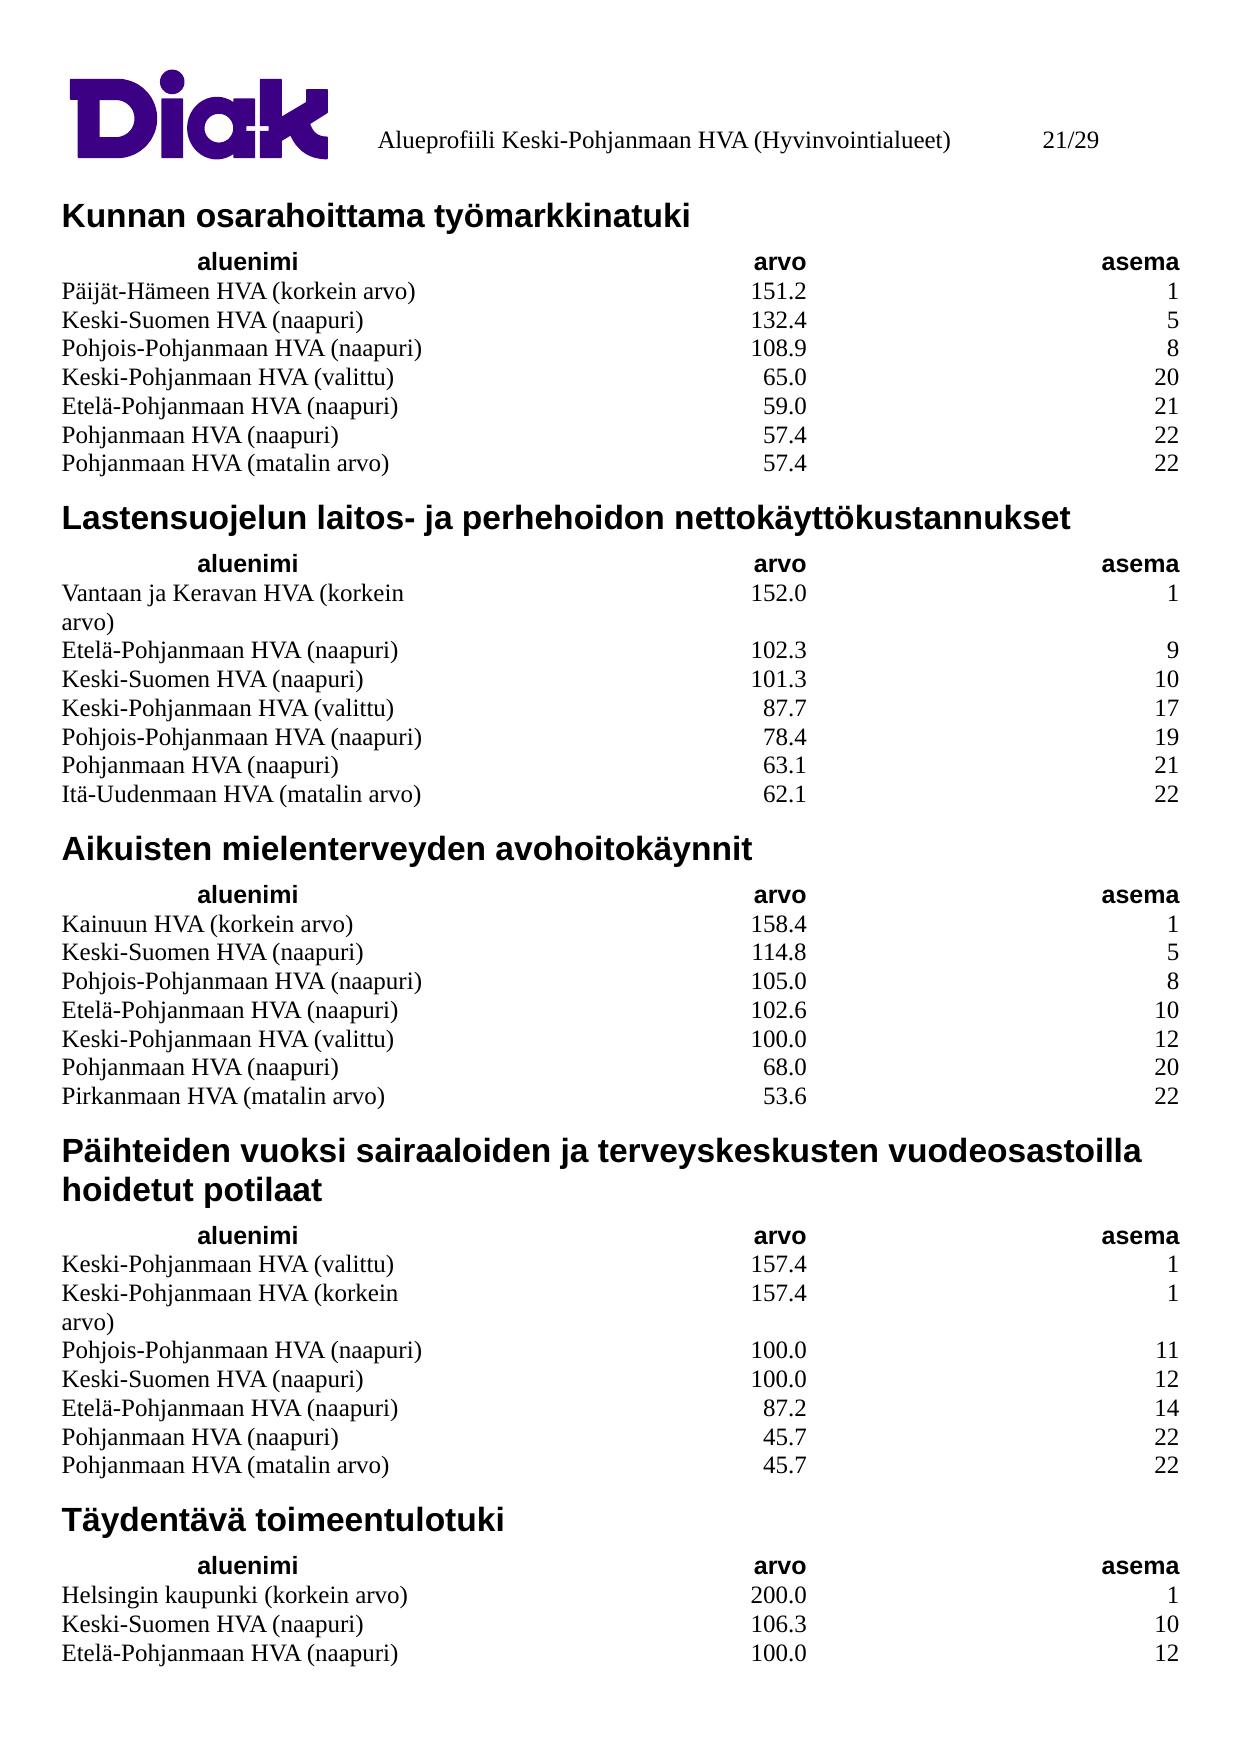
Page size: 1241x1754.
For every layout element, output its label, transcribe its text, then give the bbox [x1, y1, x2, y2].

table_cell Etelä-Pohjanmaan HVA (naapuri) [61, 995, 434, 1024]
table_cell 22 [806, 1081, 1179, 1110]
table_cell Pohjanmaan HVA (matalin arvo) [61, 449, 434, 477]
table_cell Päijät-Hämeen HVA (korkein arvo) [61, 276, 434, 305]
table_cell 100.0 [434, 1336, 806, 1364]
table_header aluenimi [61, 1551, 434, 1580]
table_cell 1 [806, 578, 1179, 636]
table_cell 21 [806, 751, 1179, 779]
table_cell Keski-Pohjanmaan HVA (valittu) [61, 1024, 434, 1052]
table_header arvo [434, 880, 806, 909]
table_cell 114.8 [434, 938, 806, 966]
table_cell 9 [806, 636, 1179, 664]
table_header aluenimi [61, 880, 434, 909]
table_cell 10 [806, 995, 1179, 1024]
table_cell 1 [806, 276, 1179, 305]
table_cell 102.6 [434, 995, 806, 1024]
table_cell 21 [806, 391, 1179, 420]
table_cell 101.3 [434, 664, 806, 693]
table_cell 102.3 [434, 636, 806, 664]
table_header asema [806, 1221, 1179, 1249]
table_cell Keski-Pohjanmaan HVA (valittu) [61, 693, 434, 722]
table_cell 1 [806, 1278, 1179, 1336]
table_cell Pohjanmaan HVA (naapuri) [61, 1053, 434, 1081]
table_cell 12 [806, 1364, 1179, 1393]
table_cell 20 [806, 1053, 1179, 1081]
table_cell Kainuun HVA (korkein arvo) [61, 909, 434, 937]
table_cell Pohjois-Pohjanmaan HVA (naapuri) [61, 334, 434, 362]
table_cell Etelä-Pohjanmaan HVA (naapuri) [61, 391, 434, 420]
table_cell 68.0 [434, 1053, 806, 1081]
table_cell Pohjois-Pohjanmaan HVA (naapuri) [61, 1336, 434, 1364]
table_cell 100.0 [434, 1024, 806, 1052]
table_cell 65.0 [434, 362, 806, 391]
table_cell Etelä-Pohjanmaan HVA (naapuri) [61, 636, 434, 664]
table_cell Etelä-Pohjanmaan HVA (naapuri) [61, 1638, 434, 1666]
table_cell 100.0 [434, 1364, 806, 1393]
table_cell Keski-Suomen HVA (naapuri) [61, 664, 434, 693]
table_cell 1 [806, 1249, 1179, 1278]
table_cell 57.4 [434, 449, 806, 477]
table_header asema [806, 247, 1179, 276]
table_cell 105.0 [434, 966, 806, 995]
subtitle Päihteiden vuoksi sairaaloiden ja terveyskeskusten vuodeosastoilla hoidetut potilaat [61, 1131, 1179, 1208]
table_header asema [806, 880, 1179, 909]
table_cell Itä-Uudenmaan HVA (matalin arvo) [61, 779, 434, 808]
table_header aluenimi [61, 247, 434, 276]
table_cell 87.7 [434, 693, 806, 722]
table_cell 152.0 [434, 578, 806, 636]
table_cell 19 [806, 722, 1179, 751]
table_cell 158.4 [434, 909, 806, 937]
table_cell 87.2 [434, 1393, 806, 1422]
table_cell Pohjanmaan HVA (naapuri) [61, 420, 434, 448]
table_header asema [806, 549, 1179, 578]
table_cell 10 [806, 664, 1179, 693]
table_cell 151.2 [434, 276, 806, 305]
table_cell 106.3 [434, 1609, 806, 1638]
table_cell Pohjois-Pohjanmaan HVA (naapuri) [61, 722, 434, 751]
table_cell Keski-Suomen HVA (naapuri) [61, 1364, 434, 1393]
table_header aluenimi [61, 549, 434, 578]
subtitle Täydentävä toimeentulotuki [61, 1500, 1179, 1539]
table_cell Keski-Suomen HVA (naapuri) [61, 938, 434, 966]
table_cell Pohjanmaan HVA (naapuri) [61, 1422, 434, 1451]
table_cell 45.7 [434, 1451, 806, 1479]
table_header arvo [434, 1551, 806, 1580]
table_header asema [806, 1551, 1179, 1580]
table_cell 22 [806, 1451, 1179, 1479]
table_cell 22 [806, 420, 1179, 448]
table_header arvo [434, 247, 806, 276]
table_cell 12 [806, 1638, 1179, 1666]
table_cell Pohjanmaan HVA (naapuri) [61, 751, 434, 779]
table_cell 5 [806, 938, 1179, 966]
table_cell 22 [806, 779, 1179, 808]
subtitle Kunnan osarahoittama työmarkkinatuki [61, 196, 1179, 235]
table_cell Etelä-Pohjanmaan HVA (naapuri) [61, 1393, 434, 1422]
table_header arvo [434, 1221, 806, 1249]
table_cell 59.0 [434, 391, 806, 420]
table_header aluenimi [61, 1221, 434, 1249]
table_cell 1 [806, 1580, 1179, 1609]
table_cell 78.4 [434, 722, 806, 751]
table_cell 62.1 [434, 779, 806, 808]
table_cell 8 [806, 334, 1179, 362]
table_cell 157.4 [434, 1278, 806, 1336]
table_cell 45.7 [434, 1422, 806, 1451]
table_cell Keski-Pohjanmaan HVA (valittu) [61, 362, 434, 391]
table_cell 8 [806, 966, 1179, 995]
table_cell 57.4 [434, 420, 806, 448]
table_cell 22 [806, 449, 1179, 477]
table_cell 132.4 [434, 305, 806, 333]
table_cell 157.4 [434, 1249, 806, 1278]
table_cell 1 [806, 909, 1179, 937]
table_cell Pirkanmaan HVA (matalin arvo) [61, 1081, 434, 1110]
table_cell 53.6 [434, 1081, 806, 1110]
table_cell 17 [806, 693, 1179, 722]
table_cell Helsingin kaupunki (korkein arvo) [61, 1580, 434, 1609]
subtitle Aikuisten mielenterveyden avohoitokäynnit [61, 829, 1179, 867]
table_cell 12 [806, 1024, 1179, 1052]
table_cell 22 [806, 1422, 1179, 1451]
table_cell Pohjois-Pohjanmaan HVA (naapuri) [61, 966, 434, 995]
table_cell 108.9 [434, 334, 806, 362]
table_cell Keski-Suomen HVA (naapuri) [61, 1609, 434, 1638]
table_cell 63.1 [434, 751, 806, 779]
table_cell 20 [806, 362, 1179, 391]
table_cell 10 [806, 1609, 1179, 1638]
table_cell Keski-Pohjanmaan HVA (korkein arvo) [61, 1278, 434, 1336]
table_cell Pohjanmaan HVA (matalin arvo) [61, 1451, 434, 1479]
table_cell 100.0 [434, 1638, 806, 1666]
table_cell Keski-Pohjanmaan HVA (valittu) [61, 1249, 434, 1278]
table_cell Vantaan ja Keravan HVA (korkein arvo) [61, 578, 434, 636]
table_cell Keski-Suomen HVA (naapuri) [61, 305, 434, 333]
table_cell 200.0 [434, 1580, 806, 1609]
table_cell 14 [806, 1393, 1179, 1422]
table_header arvo [434, 549, 806, 578]
table_cell 11 [806, 1336, 1179, 1364]
table_cell 5 [806, 305, 1179, 333]
subtitle Lastensuojelun laitos- ja perhehoidon nettokäyttökustannukset [61, 498, 1179, 537]
